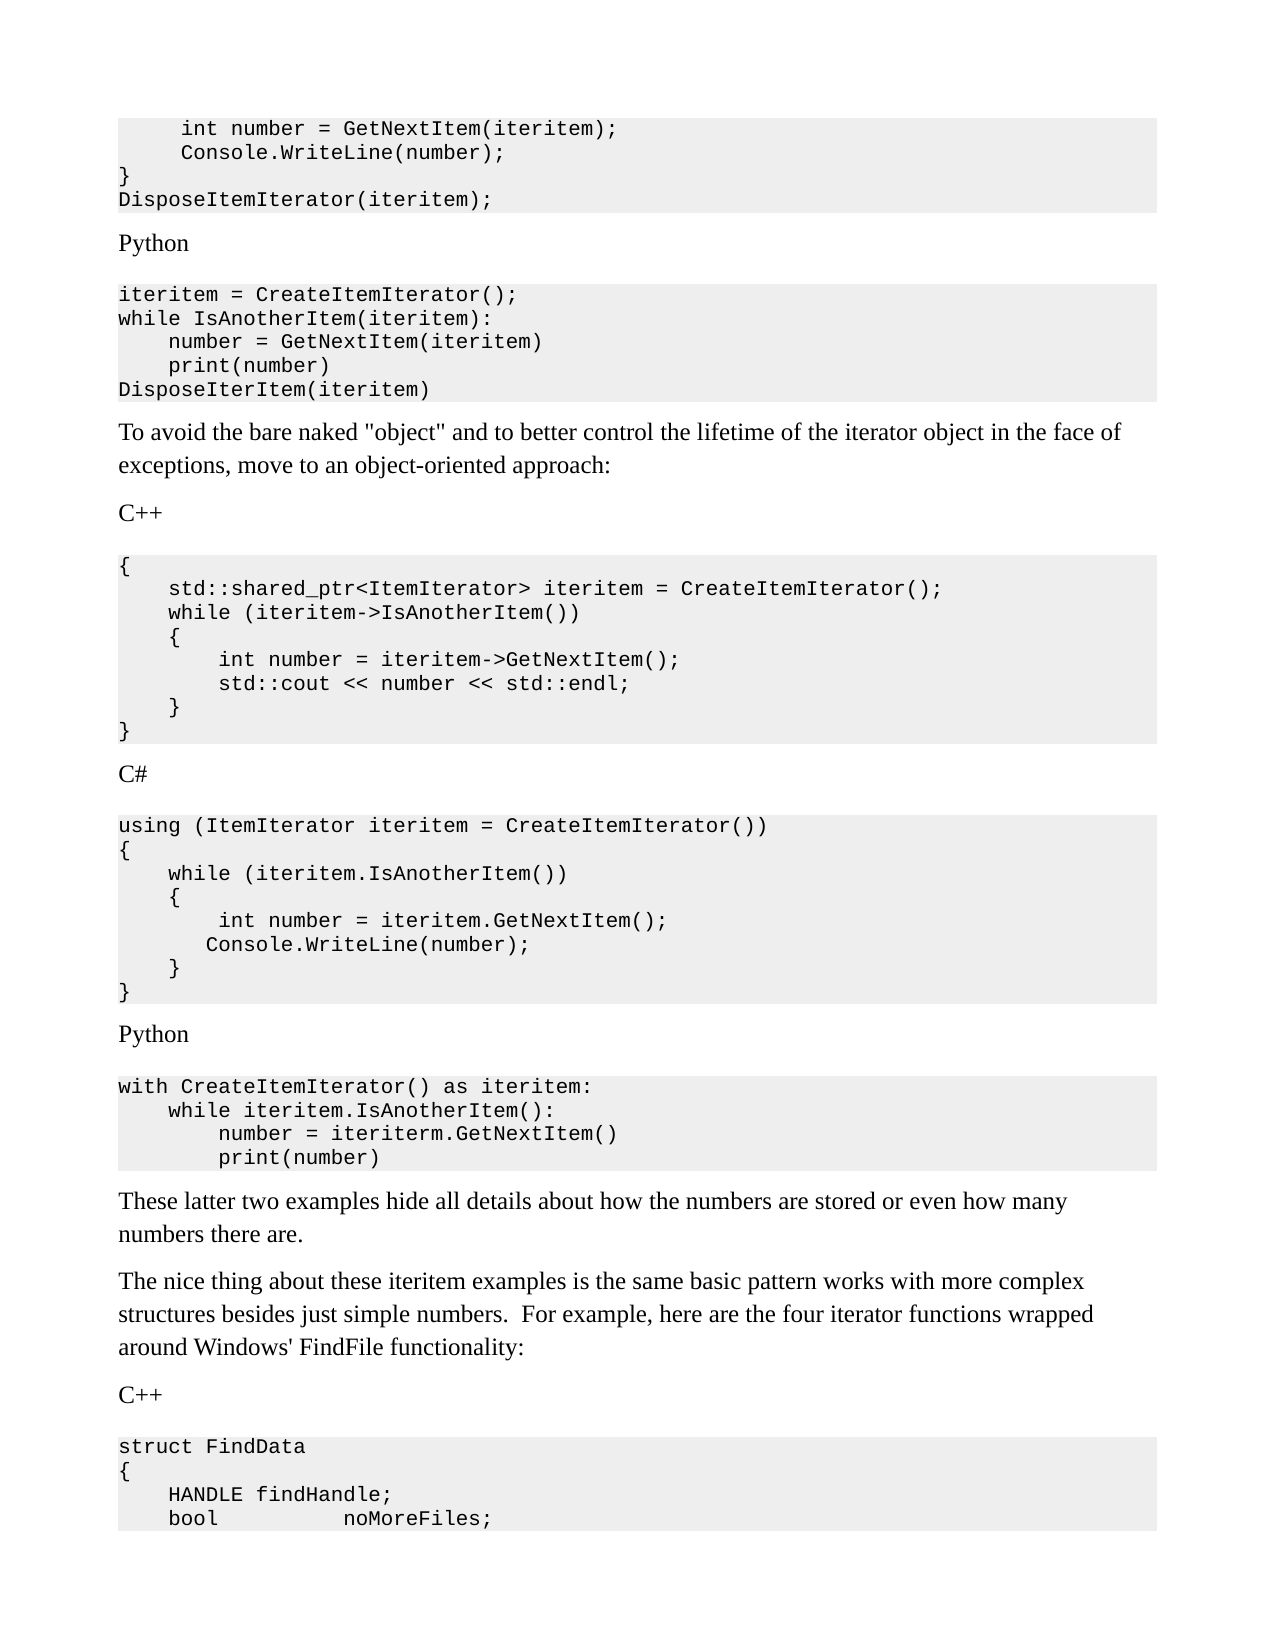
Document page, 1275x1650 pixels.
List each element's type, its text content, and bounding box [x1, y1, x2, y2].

text { [118, 1460, 1157, 1484]
text { [118, 626, 1157, 649]
text Python [118, 228, 1157, 256]
text Console.WriteLine(number); [118, 142, 1157, 165]
text HANDLE findHandle; [118, 1484, 1157, 1507]
text while (iteritem.IsAnotherItem()) [118, 863, 1157, 886]
text } [118, 957, 1157, 981]
text number = iteriterm.GetNextItem() [118, 1123, 1157, 1147]
text int number = iteritem->GetNextItem(); [118, 649, 1157, 673]
text } [118, 981, 1157, 1004]
text while IsAnotherItem(iteritem): [118, 308, 1157, 332]
text Console.WriteLine(number); [118, 934, 1157, 957]
text number = GetNextItem(iteritem) [118, 332, 1157, 355]
text } [118, 697, 1157, 720]
text int number = GetNextItem(iteritem); [118, 118, 1157, 142]
text DisposeItemIterator(iteritem); [118, 189, 1157, 213]
text These latter two examples hide all details about how the numbers are stored or even how many numbers there are. [118, 1186, 1157, 1247]
text } [118, 720, 1157, 744]
text iteritem = CreateItemIterator(); [118, 284, 1157, 308]
text { [118, 555, 1157, 578]
text while iteritem.IsAnotherItem(): [118, 1100, 1157, 1123]
text } [118, 165, 1157, 189]
text C++ [118, 498, 1157, 527]
text std::cout << number << std::endl; [118, 673, 1157, 697]
text using (ItemIterator iteritem = CreateItemIterator()) [118, 815, 1157, 839]
text bool noMoreFiles; [118, 1507, 1157, 1531]
text { [118, 839, 1157, 863]
text The nice thing about these iteritem examples is the same basic pattern works with more complex structures besides just simple numbers. For example, here are the four iterator functions wrapped around Windows' FindFile functionality: [118, 1266, 1157, 1361]
text C++ [118, 1380, 1157, 1409]
text DisposeIterItem(iteritem) [118, 379, 1157, 402]
text print(number) [118, 1147, 1157, 1171]
text std::shared_ptr<ItemIterator> iteritem = CreateItemIterator(); [118, 578, 1157, 602]
text Python [118, 1019, 1157, 1048]
text To avoid the bare naked "object" and to better control the lifetime of the iterator object in the face of exceptions, move to an object-oriented approach: [118, 417, 1157, 479]
text while (iteritem->IsAnotherItem()) [118, 602, 1157, 626]
text with CreateItemIterator() as iteritem: [118, 1076, 1157, 1100]
text int number = iteritem.GetNextItem(); [118, 910, 1157, 934]
text C# [118, 759, 1157, 788]
text { [118, 886, 1157, 910]
text print(number) [118, 355, 1157, 379]
text struct FindData [118, 1437, 1157, 1460]
